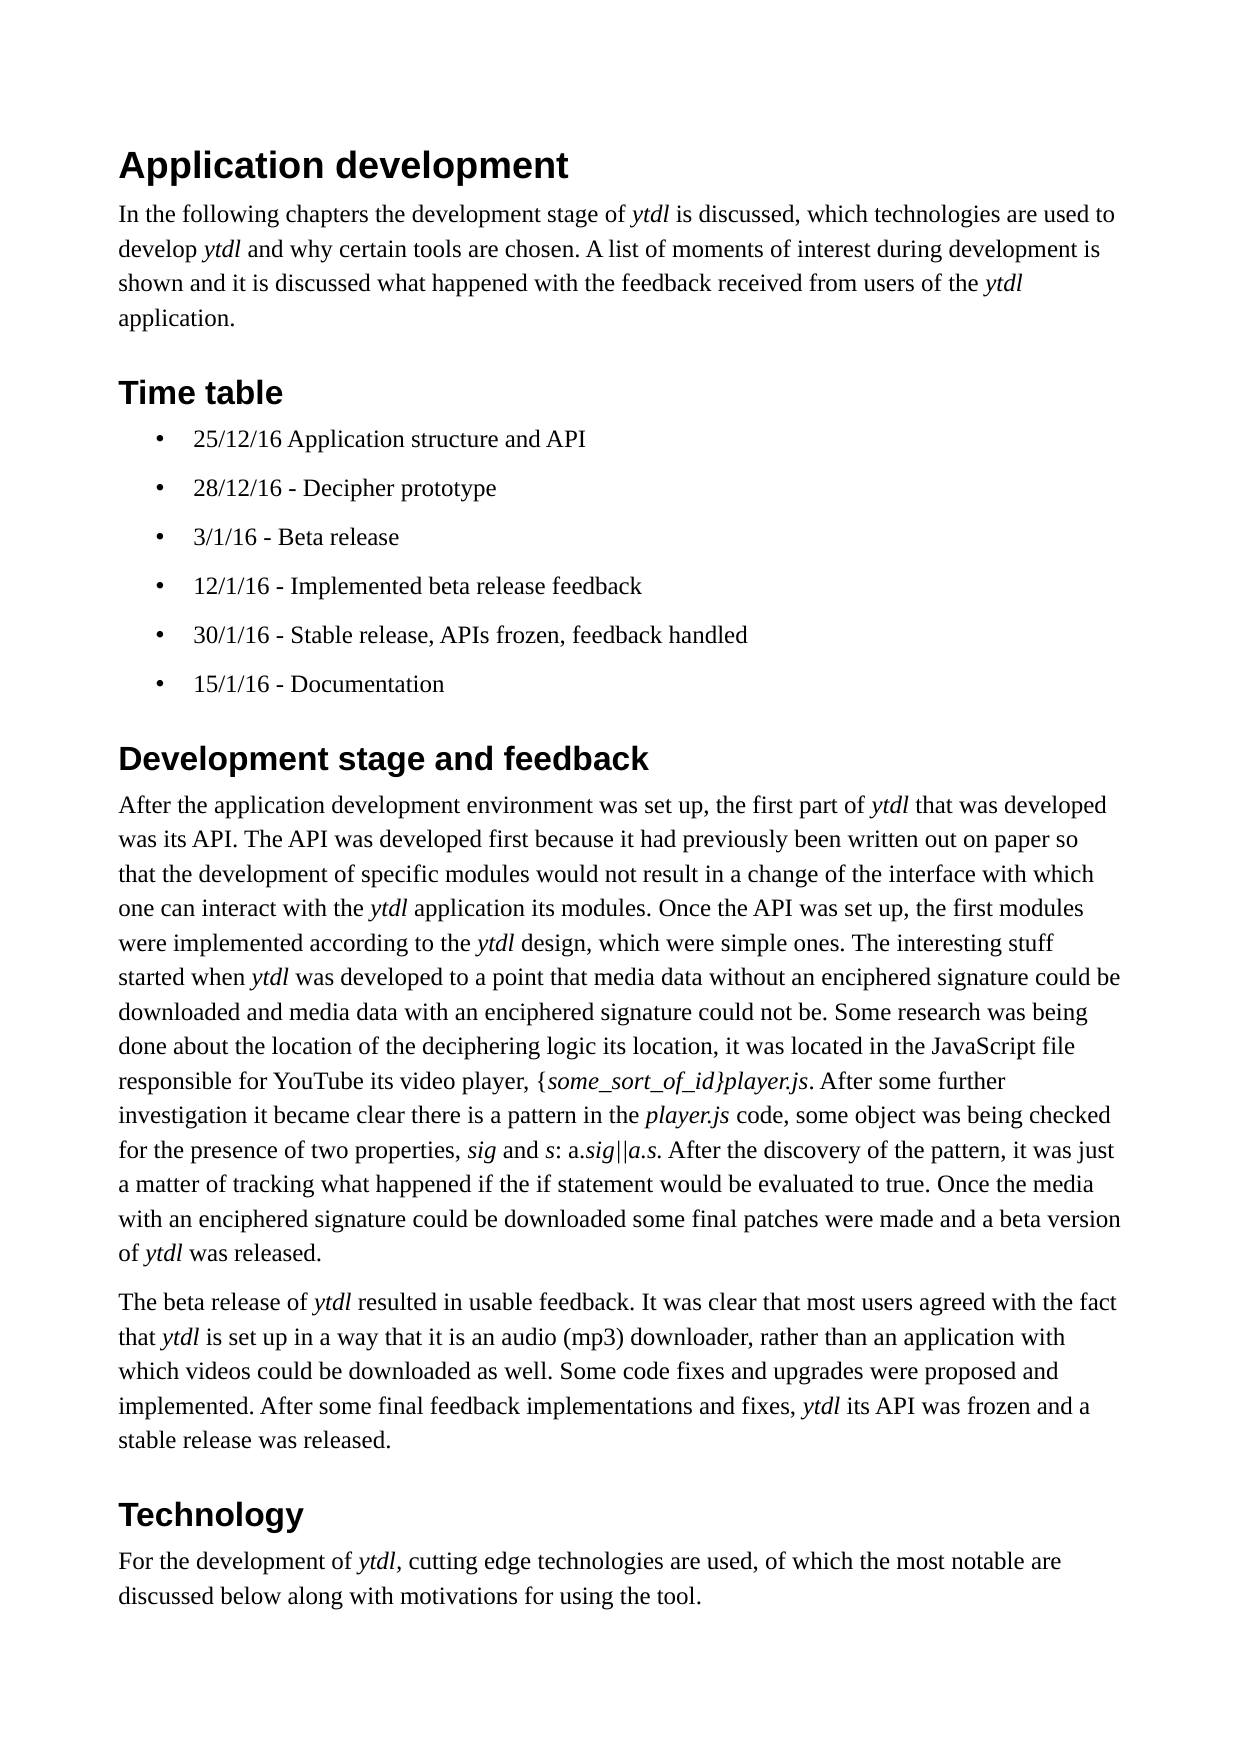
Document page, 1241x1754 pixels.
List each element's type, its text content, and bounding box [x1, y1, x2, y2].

list 30/1/16 - Stable release, APIs frozen, feedback handled [156, 620, 1122, 649]
list 3/1/16 - Beta release [156, 522, 1122, 551]
subtitle Technology [118, 1495, 1122, 1534]
text After the application development environment was set up, the first part of ytdl that was developed was its API. The API was developed first because it had previously been written out on paper so that the development of specific modules would not result in a change of the interface with which one can interact with the ytdl application its modules. Once the API was set up, the first modules were implemented according to the ytdl design, which were simple ones. The interesting stuff started when ytdl was developed to a point that media data without an enciphered signature could be downloaded and media data with an enciphered signature could not be. Some research was being done about the location of the deciphering logic its location, it was located in the JavaScript file responsible for YouTube its video player, {some_sort_of_id}player.js. After some further investigation it became clear there is a pattern in the player.js code, some object was being checked for the presence of two properties, sig and s: a.sig||a.s. After the discovery of the pattern, it was just a matter of tracking what happened if the if statement would be evaluated to true. Once the media with an enciphered signature could be downloaded some final patches were made and a beta version of ytdl was released. [118, 790, 1122, 1267]
text The beta release of ytdl resulted in usable feedback. It was clear that most users agreed with the fact that ytdl is set up in a way that it is an audio (mp3) downloader, rather than an application with which videos could be downloaded as well. Some code fixes and upgrades were proposed and implemented. After some final feedback implementations and fixes, ytdl its API was frozen and a stable release was released. [118, 1287, 1122, 1454]
list 15/1/16 - Documentation [156, 669, 1122, 698]
list 25/12/16 Application structure and API [156, 424, 1122, 452]
subtitle Time table [118, 373, 1122, 411]
text In the following chapters the development stage of ytdl is discussed, which technologies are used to develop ytdl and why certain tools are chosen. A list of moments of interest during development is shown and it is discussed what happened with the feedback received from users of the ytdl application. [118, 199, 1122, 331]
list 12/1/16 - Implemented beta release feedback [156, 571, 1122, 600]
subtitle Application development [118, 143, 1122, 187]
text For the development of ytdl, cutting edge technologies are used, of which the most notable are discussed below along with motivations for using the tool. [118, 1546, 1122, 1609]
list 28/12/16 - Decipher prototype [156, 473, 1122, 502]
subtitle Development stage and feedback [118, 739, 1122, 778]
